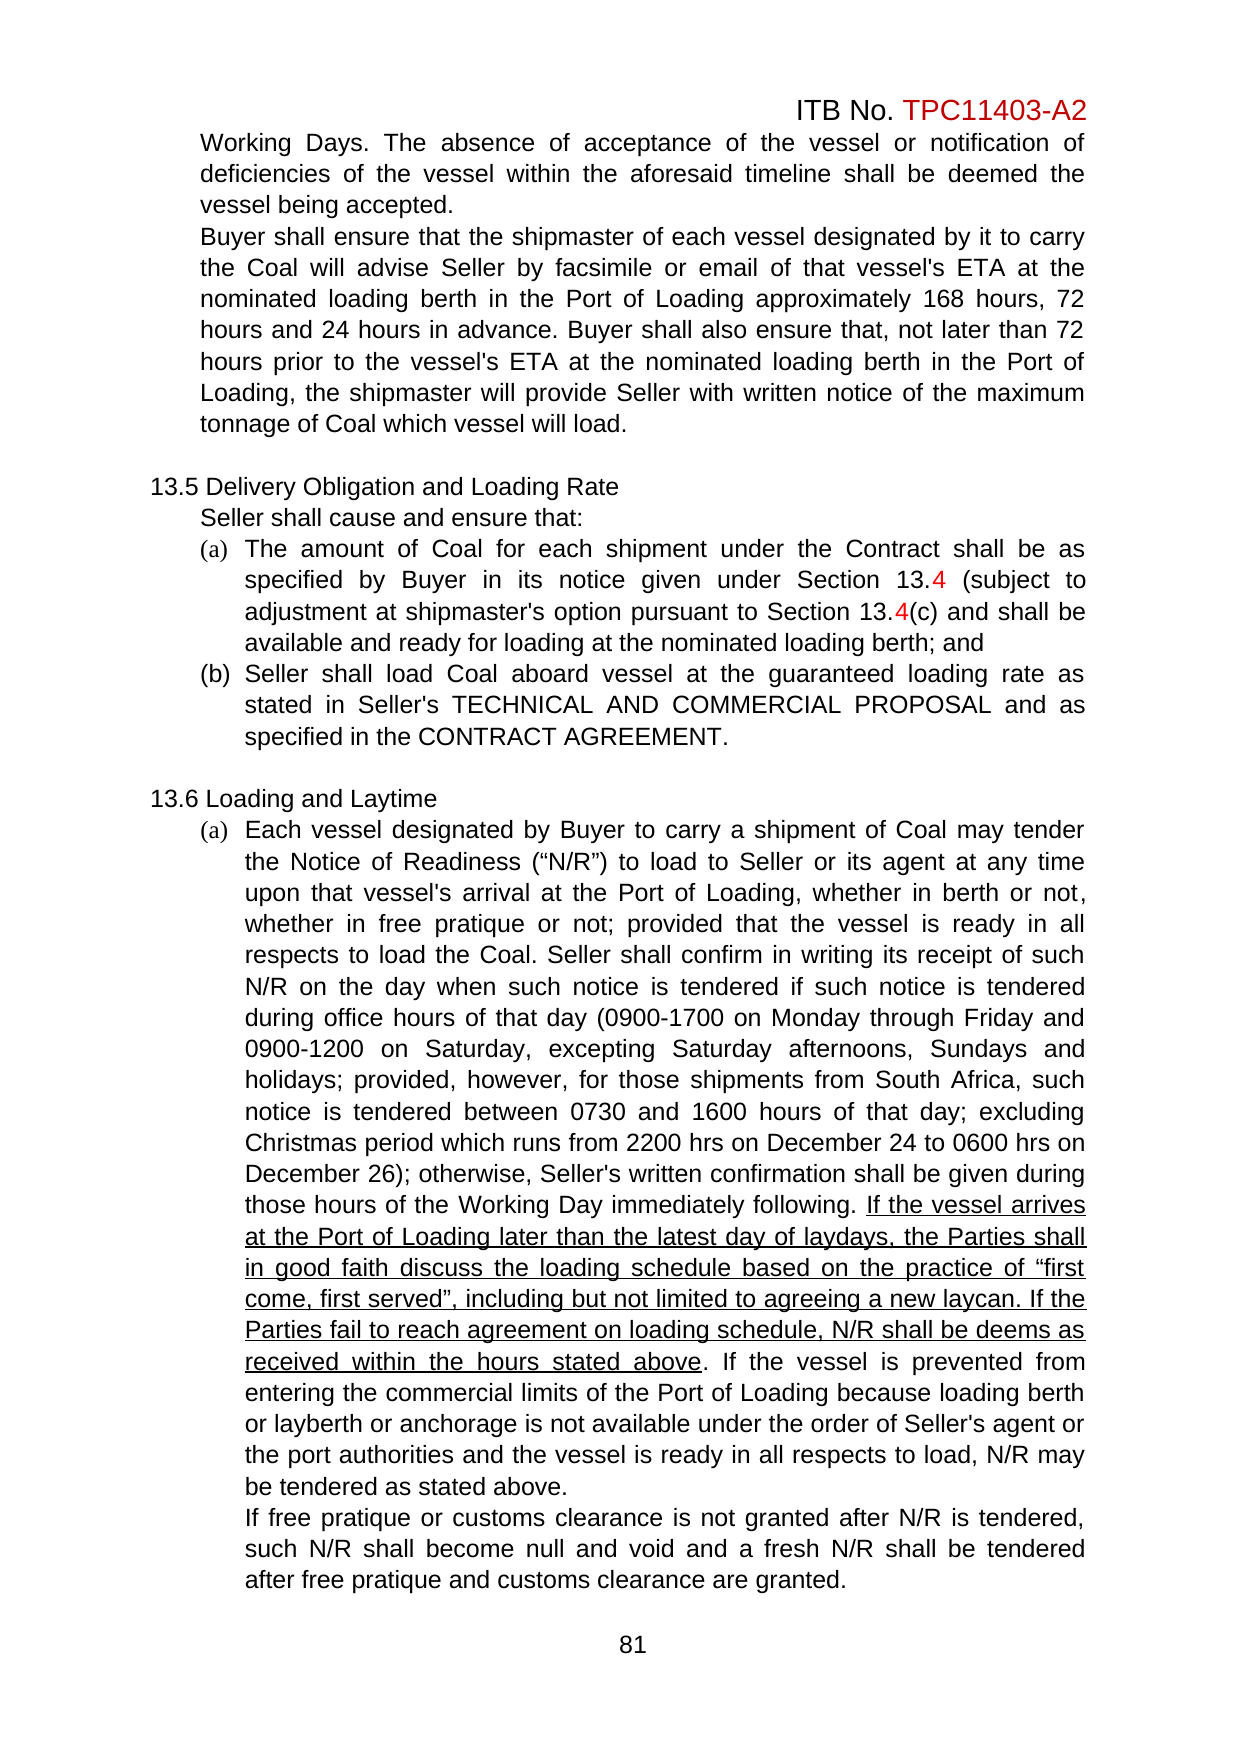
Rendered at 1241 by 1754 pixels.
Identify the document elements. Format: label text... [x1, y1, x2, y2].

list Each vessel designated by Buyer to carry a shipment of Coal may tender the Notice of Readiness (“N/R”) to load to Seller or its agent at any time upon that vessel's arrival at the Port of Loading, whether in berth or not, whether in free pratique or not; provided that the vessel is ready in all respects to load the Coal. Seller shall confirm in writing its receipt of such N/R on the day when such notice is tendered if such notice is tendered during office hours of that day (0900-1700 on Monday through Friday and 0900-1200 on Saturday, excepting Saturday afternoons, Sundays and holidays; provided, however, for those shipments from South Africa, such notice is tendered between 0730 and 1600 hours of that day; excluding Christmas period which runs from 2200 hrs on December 24 to 0600 hrs on December 26); otherwise, Seller's written confirmation shall be given during those hours of the Working Day immediately following. If the vessel arrives at the Port of Loading later than the latest day of laydays, the Parties shall in good faith discuss the loading schedule based on the practice of “first come, first served”, including but not limited to agreeing a new laycan. If the Parties fail to reach agreement on loading schedule, N/R shall be deems as received within the hours stated above. If the vessel is prevented from entering the commercial limits of the Port of Loading because loading berth or layberth or anchorage is not available under the order of Seller's agent or the port authorities and the vessel is ready in all respects to load, N/R may be tendered as stated above. [200, 814, 1087, 1501]
list The amount of Coal for each shipment under the Contract shall be as specified by Buyer in its notice given under Section 13.4 (subject to adjustment at shipmaster's option pursuant to Section 13.4(c) and shall be available and ready for loading at the nominated loading berth; and [200, 532, 1086, 657]
text If free pratique or customs clearance is not granted after N/R is tendered, such N/R shall become null and void and a fresh N/R shall be tendered after free pratique and customs clearance are granted. [244, 1501, 1087, 1595]
text 13.6 Loading and Laytime [150, 782, 1087, 814]
text 13.5 Delivery Obligation and Loading Rate [150, 470, 1086, 501]
text Buyer shall ensure that the shipmaster of each vessel designated by it to carry the Coal will advise Seller by facsimile or email of that vessel's ETA at the nominated loading berth in the Port of Loading approximately 168 hours, 72 hours and 24 hours in advance. Buyer shall also ensure that, not later than 72 hours prior to the vessel's ETA at the nominated loading berth in the Port of Loading, the shipmaster will provide Seller with written notice of the maximum tonnage of Coal which vessel will load. [200, 220, 1086, 439]
text Seller shall cause and ensure that: [200, 501, 1086, 532]
list Seller shall load Coal aboard vessel at the guaranteed loading rate as stated in Seller's TECHNICAL AND COMMERCIAL PROPOSAL and as specified in the CONTRACT AGREEMENT. [200, 657, 1086, 751]
text Working Days. The absence of acceptance of the vessel or notification of deficiencies of the vessel within the aforesaid timeline shall be deemed the vessel being accepted. [200, 126, 1086, 220]
